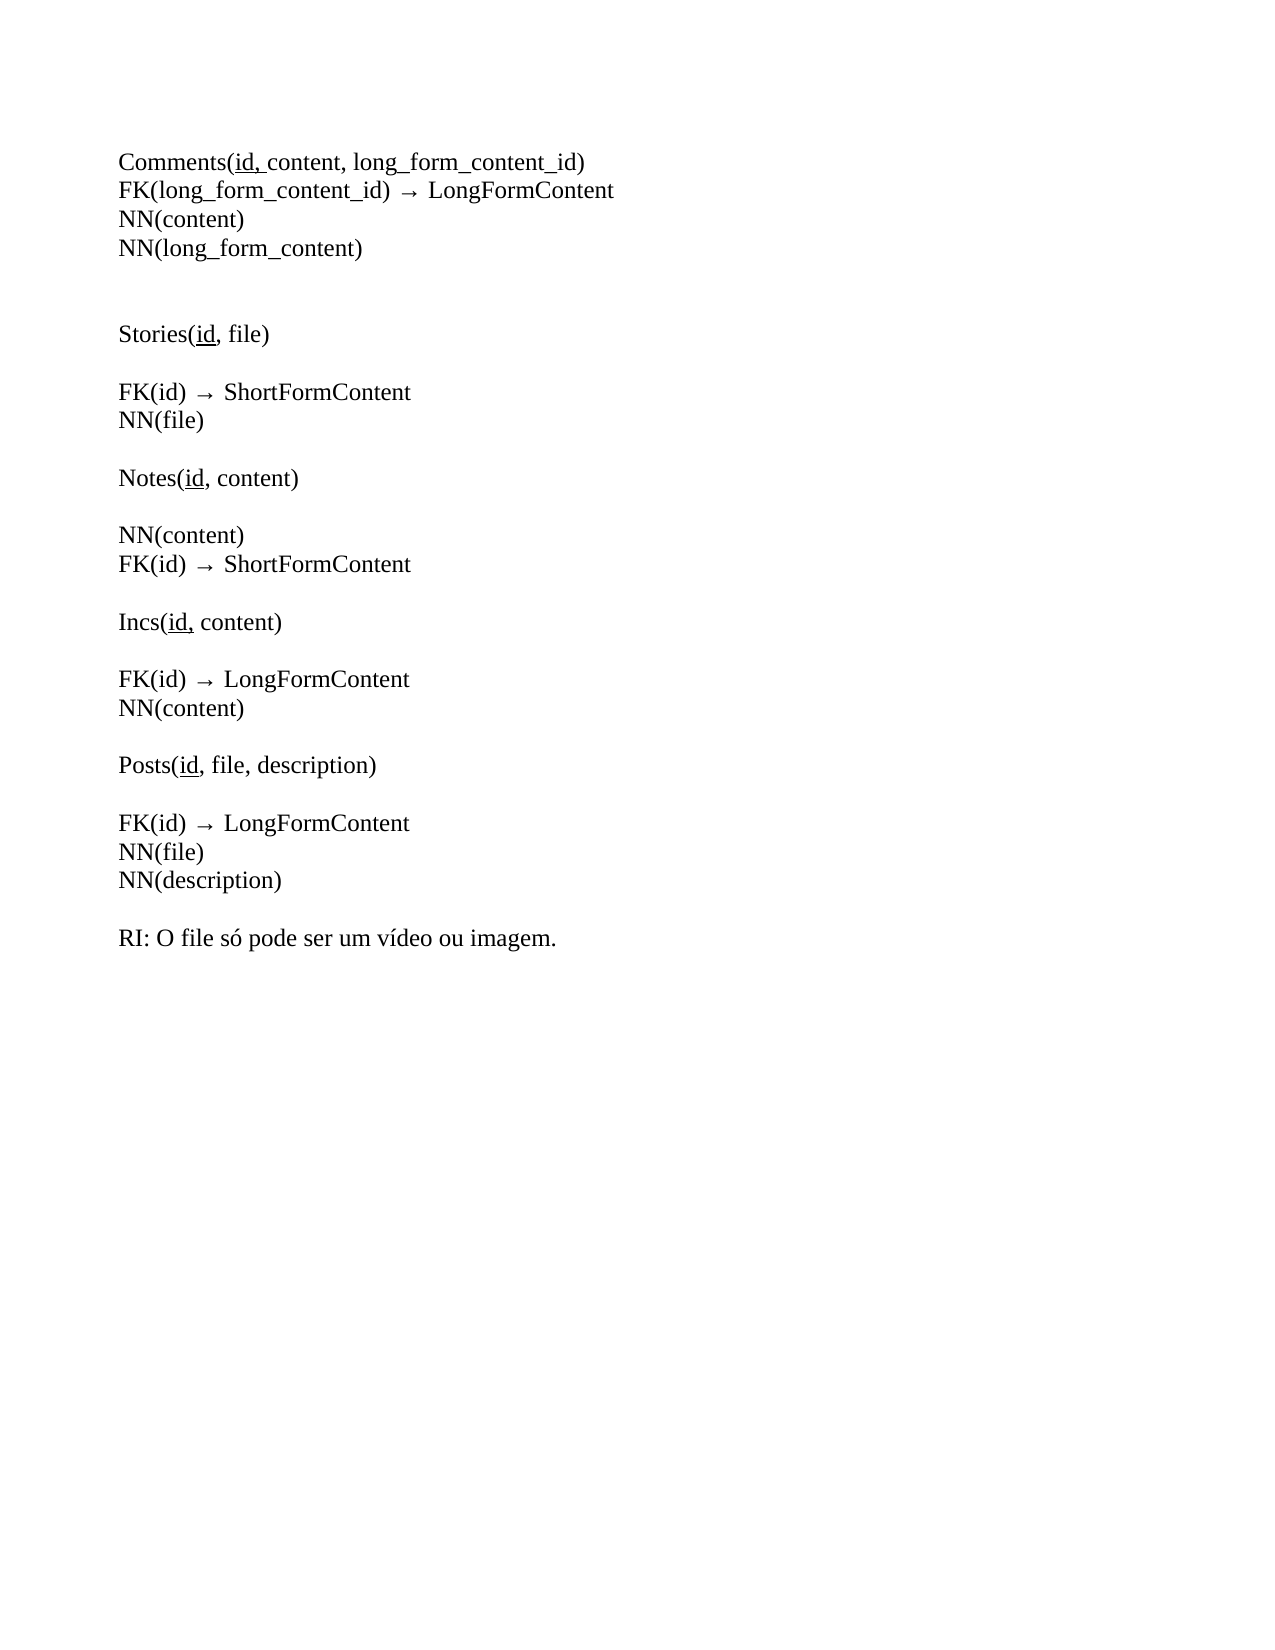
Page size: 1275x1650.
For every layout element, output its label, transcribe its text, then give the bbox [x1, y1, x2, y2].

text NN(content) [118, 521, 1157, 549]
text Stories(id, file) [118, 319, 1157, 348]
text NN(file) [118, 406, 1157, 434]
text FK(long_form_content_id) → LongFormContent [118, 176, 1157, 204]
text Incs(id, content) [118, 607, 1157, 636]
text FK(id) → LongFormContent [118, 808, 1157, 837]
text NN(long_form_content) [118, 233, 1157, 262]
text NN(file) [118, 837, 1157, 866]
text FK(id) → ShortFormContent [118, 549, 1157, 578]
text Notes(id, content) [118, 463, 1157, 492]
text NN(content) [118, 204, 1157, 233]
text Comments(id, content, long_form_content_id) [118, 147, 1157, 176]
text NN(content) [118, 693, 1157, 722]
text NN(description) [118, 866, 1157, 894]
text Posts(id, file, description) [118, 751, 1157, 779]
text FK(id) → ShortFormContent [118, 377, 1157, 406]
text RI: O file só pode ser um vídeo ou imagem. [118, 923, 1157, 952]
text FK(id) → LongFormContent [118, 664, 1157, 693]
